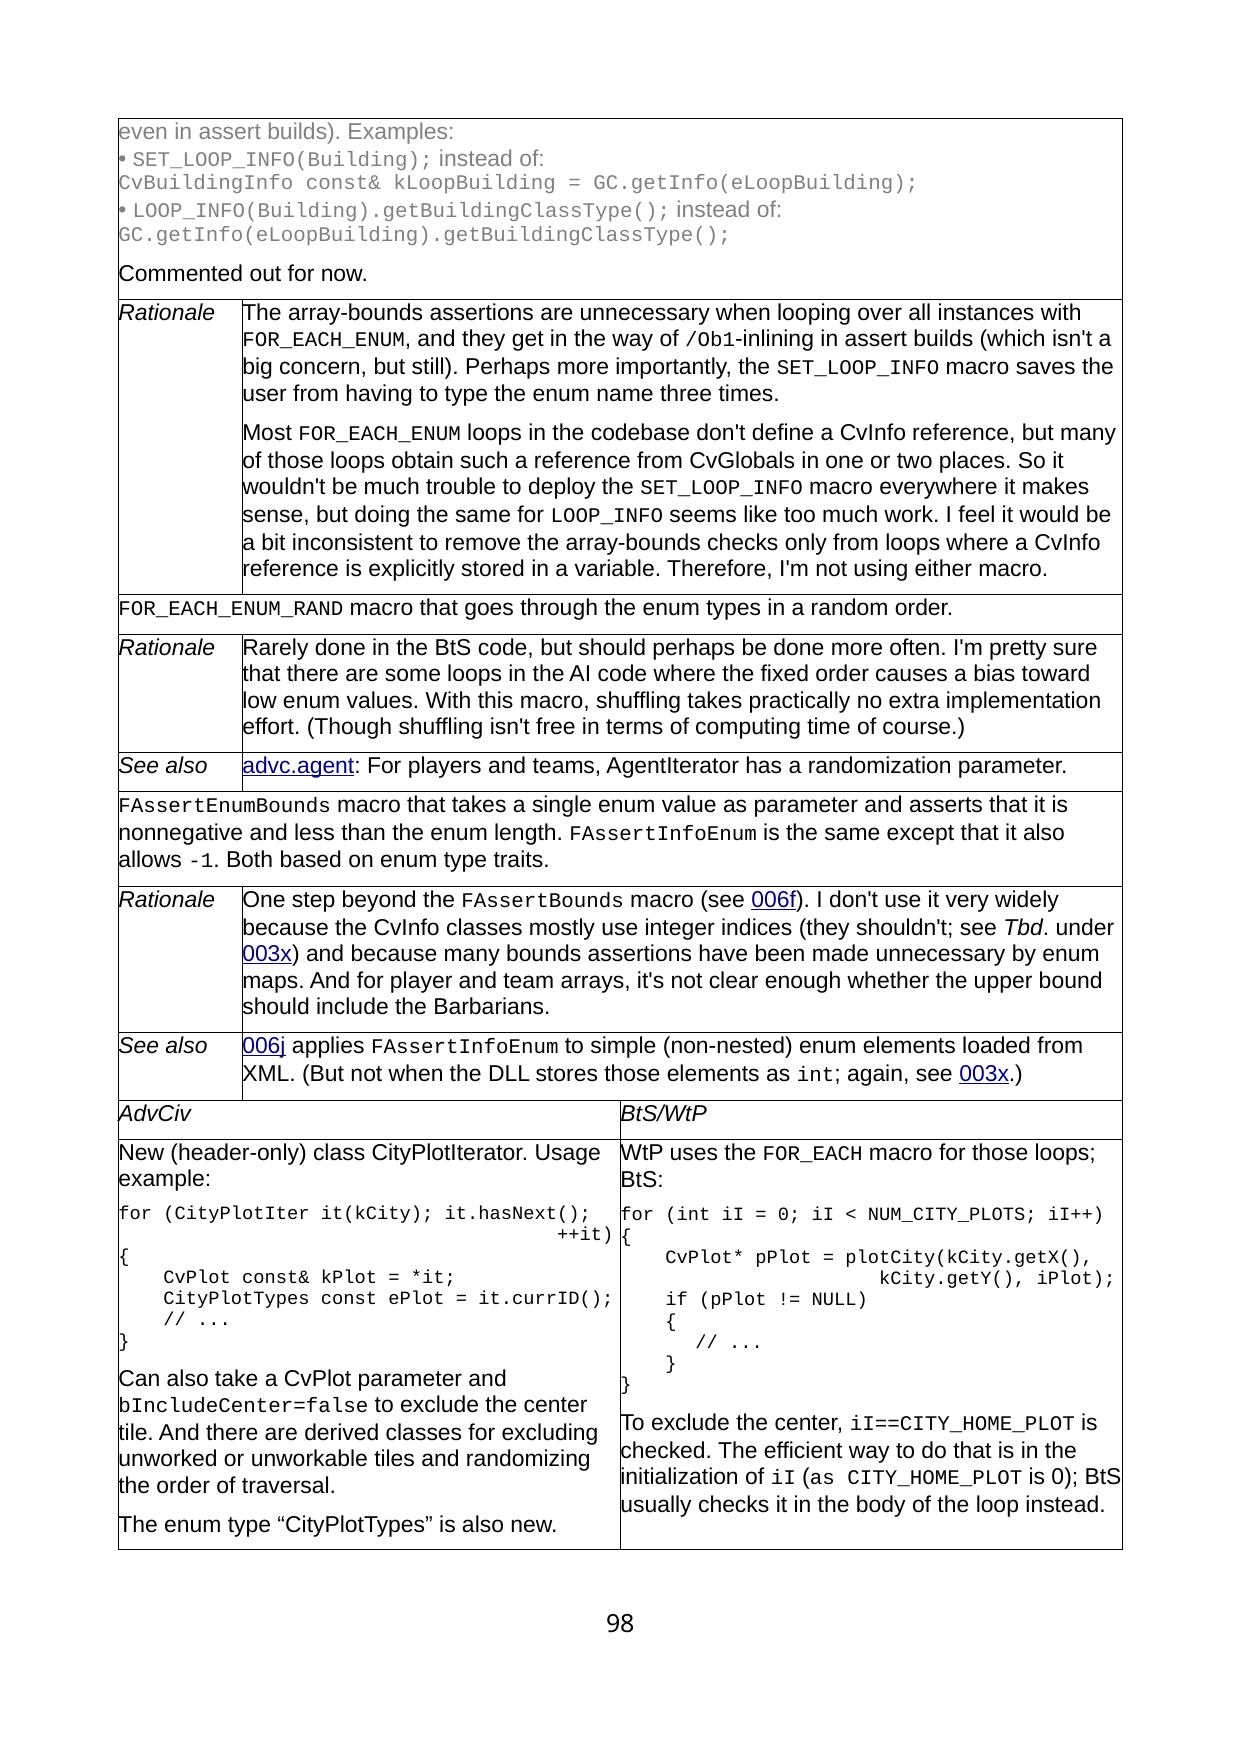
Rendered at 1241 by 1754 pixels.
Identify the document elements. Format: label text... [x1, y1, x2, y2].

table_cell Rationale [119, 635, 242, 752]
table_cell BtS/WtP [621, 1101, 1122, 1139]
table_cell WtP uses the FOR_EACH macro for those loops; BtS: for (int iI = 0; iI < NUM_CITY_PLOTS; iI++) { CvPlot* pPlot = plotCity(kCity.getX(), kCity.getY(), iPlot); if (pPlot != NULL) { // ... } } To exclude the center, iI==CITY_HOME_PLOT is checked. The efficient way to do that is in the initialization of iI (as CITY_HOME_PLOT is 0); BtS usually checks it in the body of the loop instead. [621, 1140, 1122, 1549]
table_cell FOR_EACH_ENUM_RAND macro that goes through the enum types in a random order. [119, 595, 1122, 634]
table_cell The array-bounds assertions are unnecessary when looping over all instances with FOR_EACH_ENUM, and they get in the way of /Ob1-inlining in assert builds (which isn't a big concern, but still). Perhaps more importantly, the SET_LOOP_INFO macro saves the user from having to type the enum name three times. Most FOR_EACH_ENUM loops in the codebase don't define a CvInfo reference, but many of those loops obtain such a reference from CvGlobals in one or two places. So it wouldn't be much trouble to deploy the SET_LOOP_INFO macro everywhere it makes sense, but doing the same for LOOP_INFO seems like too much work. I feel it would be a bit inconsistent to remove the array-bounds checks only from loops where a CvInfo reference is explicitly stored in a variable. Therefore, I'm not using either macro. [243, 300, 1122, 594]
table_cell AdvCiv [119, 1101, 620, 1139]
table_cell Rarely done in the BtS code, but should perhaps be done more often. I'm pretty sure that there are some loops in the AI code where the fixed order causes a bias toward low enum values. With this macro, shuffling takes practically no extra implementation effort. (Though shuffling isn't free in terms of computing time of course.) [243, 635, 1122, 752]
table_cell New (header-only) class CityPlotIterator. Usage example: for (CityPlotIter it(kCity); it.hasNext(); ++it) { CvPlot const& kPlot = *it; CityPlotTypes const ePlot = it.currID(); // ... } Can also take a CvPlot parameter and bIncludeCenter=false to exclude the center tile. And there are derived classes for excluding unworked or unworkable tiles and randomizing the order of traversal. The enum type “CityPlotTypes” is also new. [119, 1140, 620, 1549]
table_cell See also [119, 753, 242, 791]
table_cell Rationale [119, 887, 242, 1032]
table_cell advc.agent: For players and teams, AgentIterator has a randomization parameter. [243, 753, 1122, 791]
table_cell One step beyond the FAssertBounds macro (see 006f). I don't use it very widely because the CvInfo classes mostly use integer indices (they shouldn't; see Tbd. under 003x) and because many bounds assertions have been made unnecessary by enum maps. And for player and team arrays, it's not clear enough whether the upper bound should include the Barbarians. [243, 887, 1122, 1032]
table_cell See also [119, 1033, 242, 1100]
table_cell FAssertEnumBounds macro that takes a single enum value as parameter and asserts that it is nonnegative and less than the enum length. FAssertInfoEnum is the same except that it also allows -1. Both based on enum type traits. [119, 792, 1122, 886]
table_cell 006j applies FAssertInfoEnum to simple (non-nested) enum elements loaded from XML. (But not when the DLL stores those elements as int; again, see 003x.) [243, 1033, 1122, 1100]
table_cell Rationale [119, 300, 242, 594]
table_cell even in assert builds). Examples: • SET_LOOP_INFO(Building); instead of: CvBuildingInfo const& kLoopBuilding = GC.getInfo(eLoopBuilding); • LOOP_INFO(Building).getBuildingClassType(); instead of: GC.getInfo(eLoopBuilding).getBuildingClassType(); Commented out for now. [119, 119, 1122, 298]
